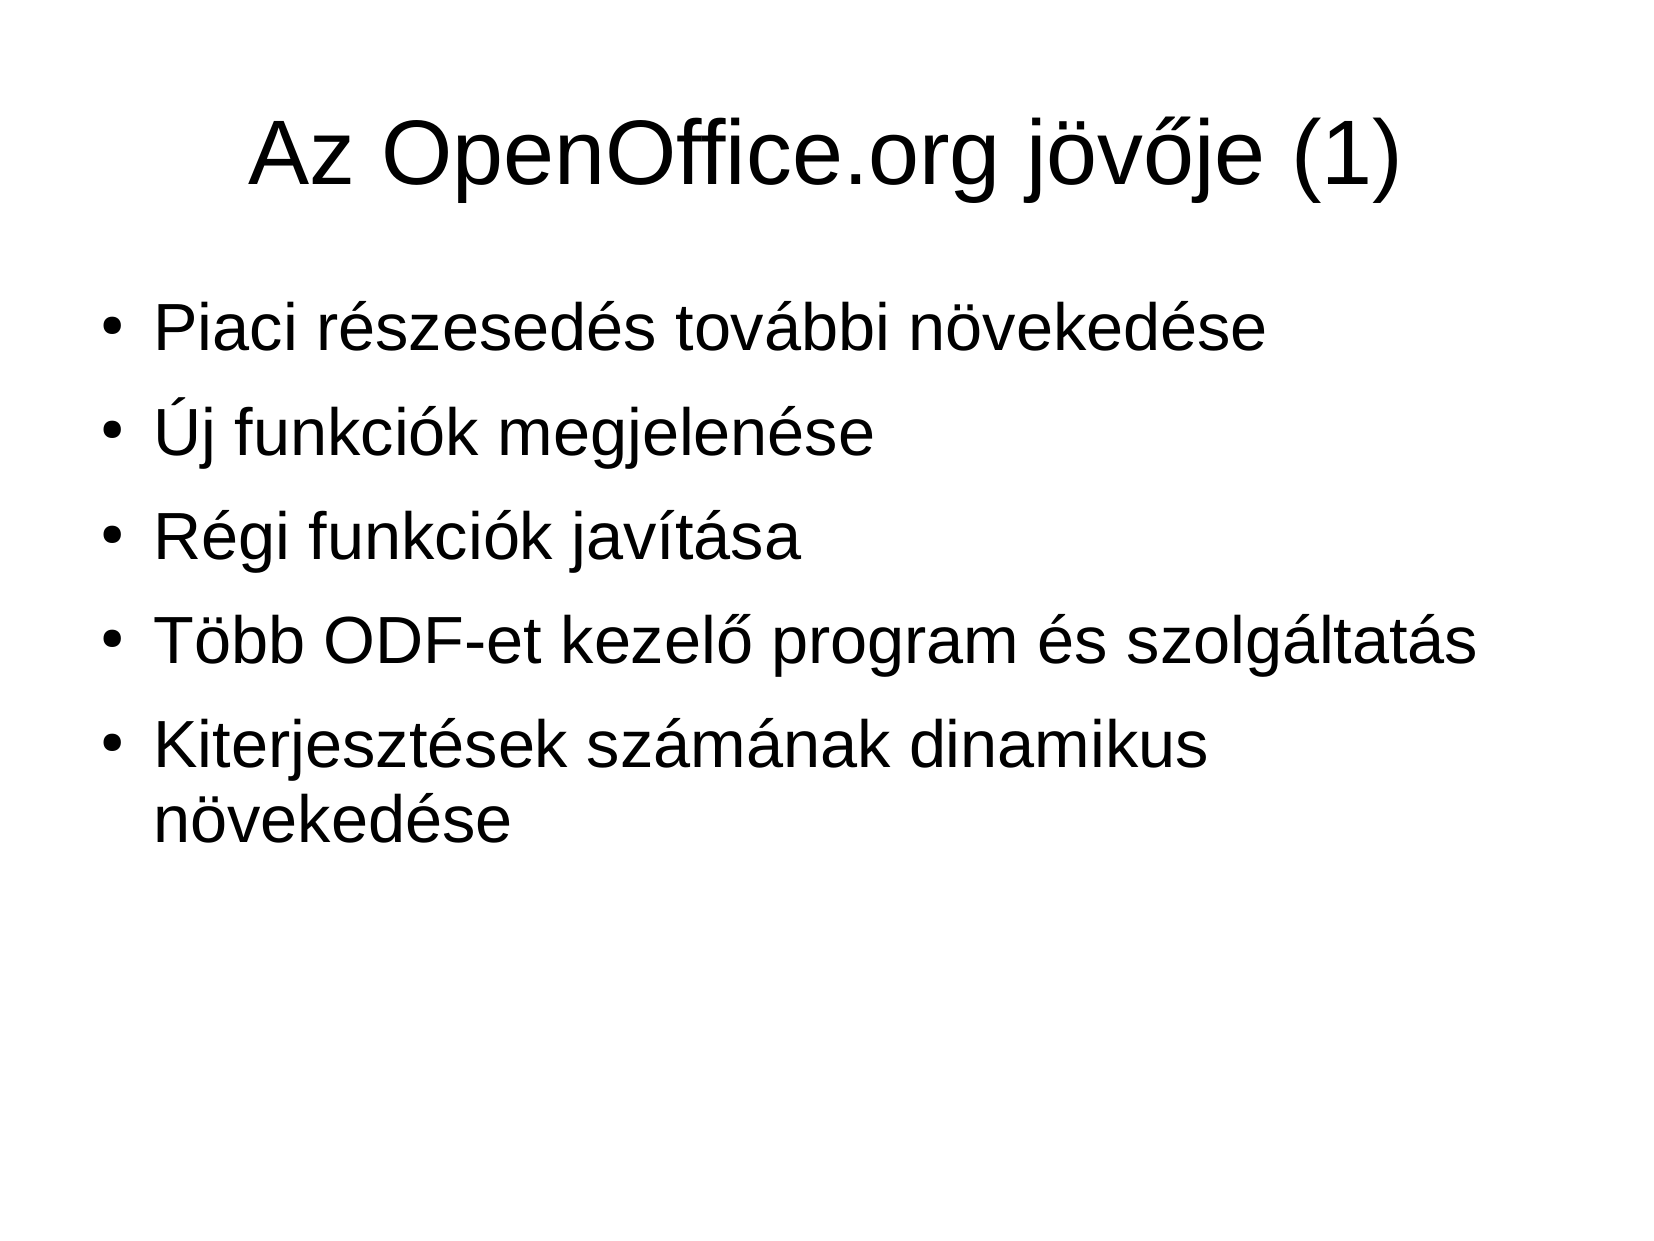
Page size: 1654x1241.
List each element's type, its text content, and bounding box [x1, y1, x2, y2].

list Piaci részesedés további növekedése Új funkciók megjelenése Régi funkciók javítása Több ODF-et kezelő program és szolgáltatás Kiterjesztések számának dinamikus növekedése [82, 290, 1571, 1094]
title Az OpenOffice.org jövője (1) [82, 49, 1571, 257]
